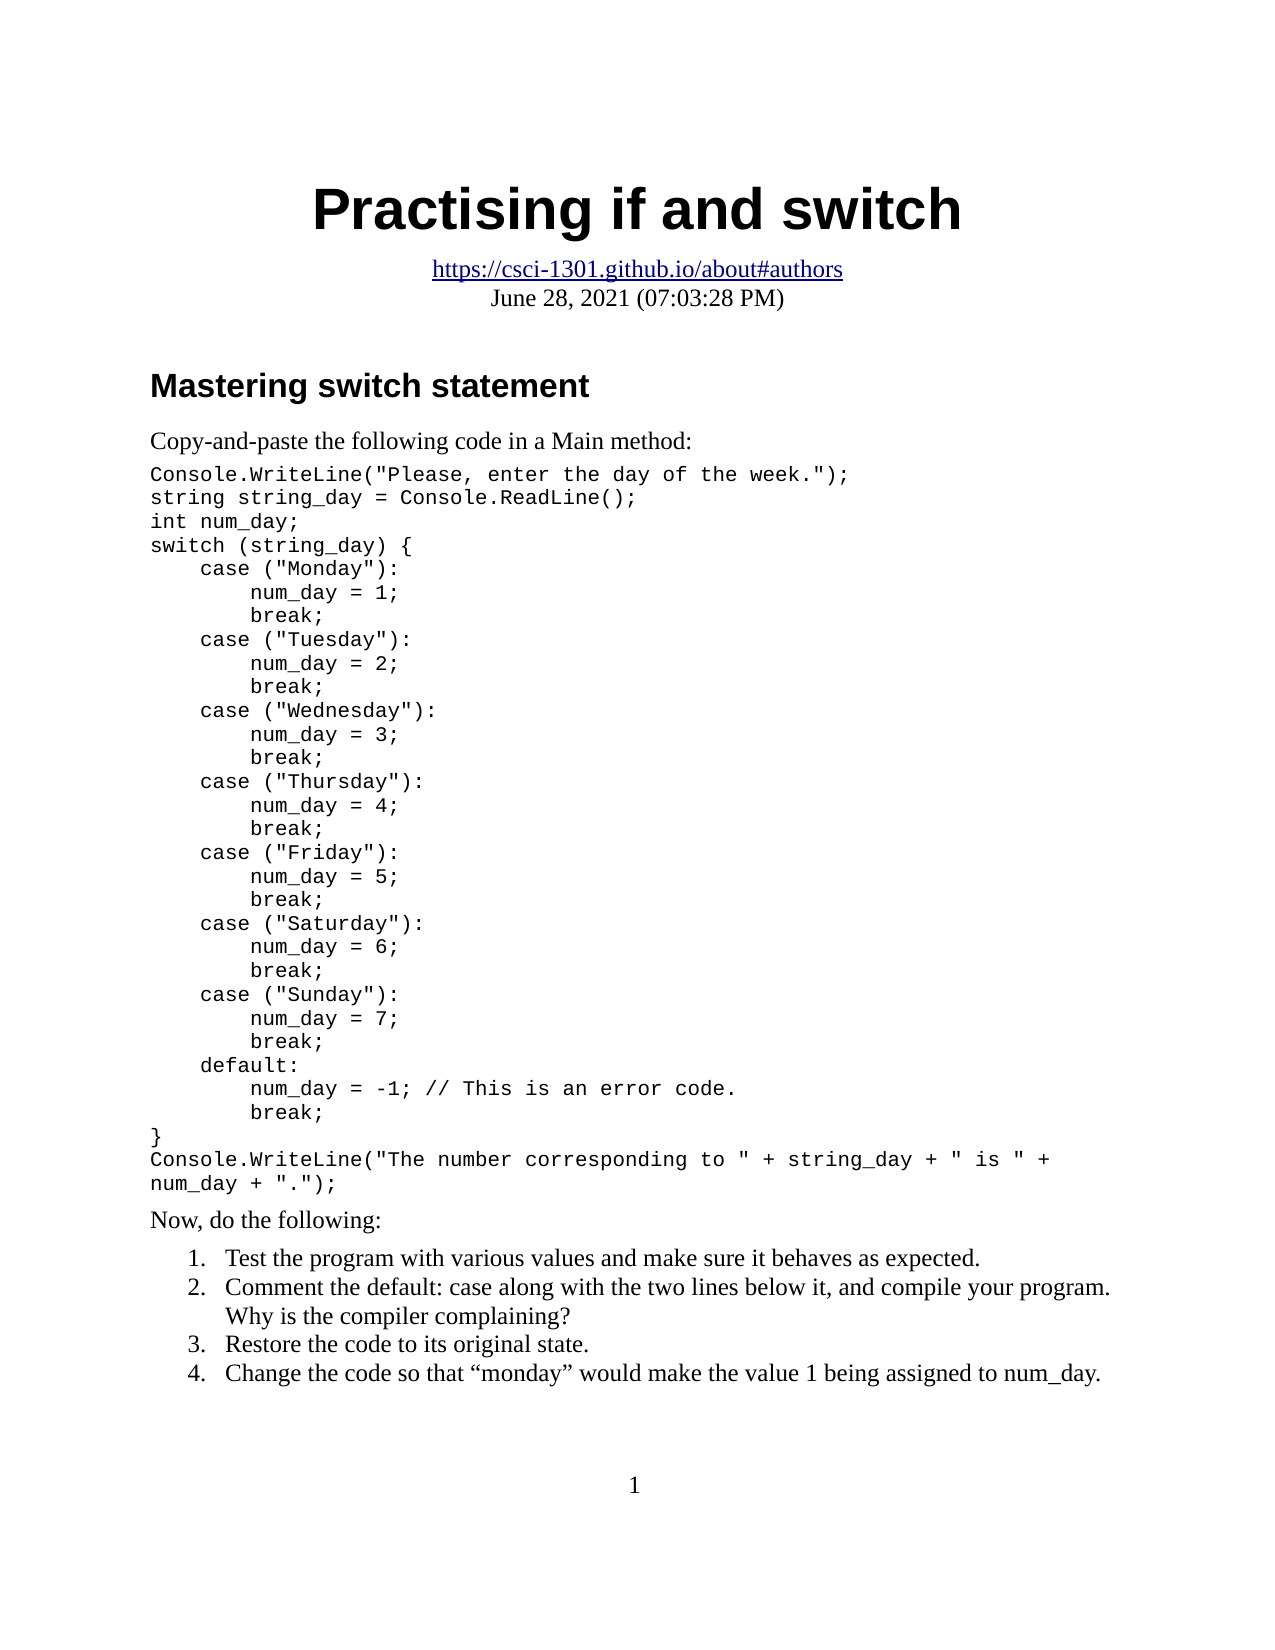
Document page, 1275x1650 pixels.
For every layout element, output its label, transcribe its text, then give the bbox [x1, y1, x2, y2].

text break; [150, 676, 1125, 700]
text case ("Thursday"): [150, 771, 1125, 795]
list Comment the default: case along with the two lines below it, and compile your program. Why is the compiler complaining? [187, 1272, 1125, 1329]
text break; [150, 818, 1125, 842]
text num_day = 5; [150, 866, 1125, 889]
text case ("Sunday"): [150, 984, 1125, 1007]
text case ("Monday"): [150, 558, 1125, 582]
text case ("Saturday"): [150, 913, 1125, 937]
text Console.WriteLine("The number corresponding to " + string_day + " is " + num_day + "."); [150, 1149, 1125, 1197]
text break; [150, 1102, 1125, 1126]
text switch (string_day) { [150, 534, 1125, 558]
text num_day = 1; [150, 582, 1125, 606]
text num_day = 7; [150, 1007, 1125, 1031]
text } [150, 1126, 1125, 1149]
text num_day = -1; // This is an error code. [150, 1078, 1125, 1102]
text break; [150, 889, 1125, 913]
text int num_day; [150, 511, 1125, 534]
text num_day = 2; [150, 653, 1125, 676]
text case ("Friday"): [150, 842, 1125, 866]
text Console.WriteLine("Please, enter the day of the week."); [150, 464, 1125, 487]
text break; [150, 606, 1125, 629]
text break; [150, 747, 1125, 771]
text case ("Wednesday"): [150, 700, 1125, 724]
text string string_day = Console.ReadLine(); [150, 487, 1125, 511]
text June 28, 2021 (07:03:28 PM) [150, 283, 1125, 312]
text break; [150, 1031, 1125, 1055]
text case ("Tuesday"): [150, 629, 1125, 653]
list Restore the code to its original state. [187, 1329, 1125, 1358]
text Copy-and-paste the following code in a Main method: [150, 426, 1125, 455]
text num_day = 6; [150, 937, 1125, 960]
text default: [150, 1055, 1125, 1078]
list Change the code so that “monday” would make the value 1 being assigned to num_day. [187, 1358, 1125, 1387]
text num_day = 4; [150, 795, 1125, 818]
list Test the program with various values and make sure it behaves as expected. [187, 1243, 1125, 1272]
text https://csci-1301.github.io/about#authors [150, 254, 1125, 283]
title Practising if and switch [150, 175, 1125, 242]
text Now, do the following: [150, 1206, 1125, 1234]
text num_day = 3; [150, 724, 1125, 747]
subtitle Mastering switch statement [150, 366, 1125, 404]
text break; [150, 960, 1125, 984]
